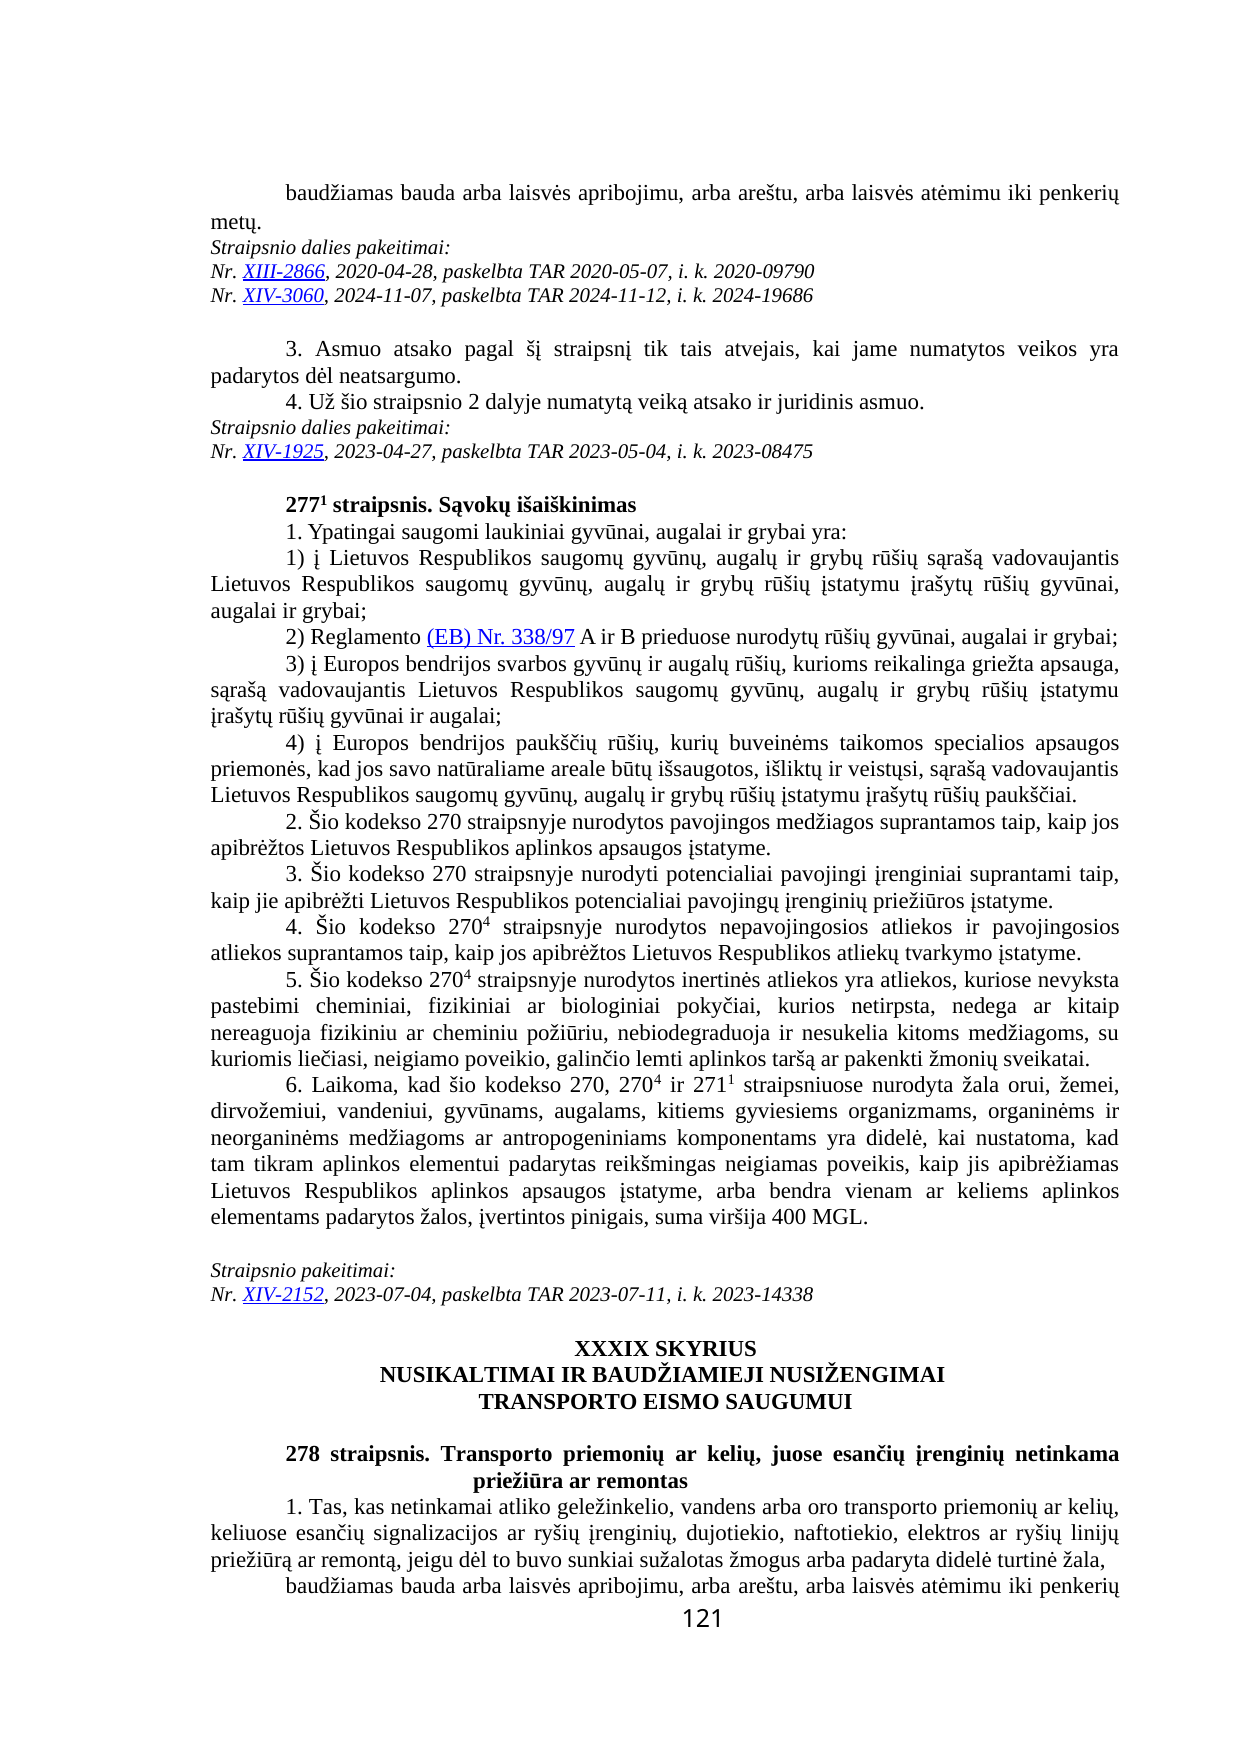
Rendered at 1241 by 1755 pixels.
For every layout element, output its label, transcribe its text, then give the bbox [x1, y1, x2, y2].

text Nr. XIV-1925, 2023-04-27, paskelbta TAR 2023-05-04, i. k. 2023-08475 [210, 439, 1120, 463]
text 4. Šio kodekso 2704 straipsnyje nurodytos nepavojingosios atliekos ir pavojingosios atliekos suprantamos taip, kaip jos apibrėžtos Lietuvos Respublikos atliekų tvarkymo įstatyme. [210, 913, 1120, 966]
text baudžiamas bauda arba laisvės apribojimu, arba areštu, arba laisvės atėmimu iki penkerių [210, 1572, 1120, 1598]
text 4) į Europos bendrijos paukščių rūšių, kurių buveinėms taikomos specialios apsaugos priemonės, kad jos savo natūraliame areale būtų išsaugotos, išliktų ir veistųsi, sąrašą vadovaujantis Lietuvos Respublikos saugomų gyvūnų, augalų ir grybų rūšių įstatymu įrašytų rūšių paukščiai. [210, 729, 1120, 808]
text 3) į Europos bendrijos svarbos gyvūnų ir augalų rūšių, kurioms reikalinga griežta apsauga, sąrašą vadovaujantis Lietuvos Respublikos saugomų gyvūnų, augalų ir grybų rūšių įstatymu įrašytų rūšių gyvūnai ir augalai; [210, 649, 1120, 729]
text 2. Šio kodekso 270 straipsnyje nurodytos pavojingos medžiagos suprantamos taip, kaip jos apibrėžtos Lietuvos Respublikos aplinkos apsaugos įstatyme. [210, 808, 1120, 860]
text 1. Ypatingai saugomi laukiniai gyvūnai, augalai ir grybai yra: [210, 518, 1120, 544]
text Straipsnio dalies pakeitimai: [210, 414, 1120, 439]
text 1. Tas, kas netinkamai atliko geležinkelio, vandens arba oro transporto priemonių ar kelių, keliuose esančių signalizacijos ar ryšių įrenginių, dujotiekio, naftotiekio, elektros ar ryšių linijų priežiūrą ar remontą, jeigu dėl to buvo sunkiai sužalotas žmogus arba padaryta didelė turtinė žala, [210, 1493, 1120, 1572]
text 6. Laikoma, kad šio kodekso 270, 2704 ir 2711 straipsniuose nurodyta žala orui, žemei, dirvožemiui, vandeniui, gyvūnams, augalams, kitiems gyviesiems organizmams, organinėms ir neorganinėms medžiagoms ar antropogeniniams komponentams yra didelė, kai nustatoma, kad tam tikram aplinkos elementui padarytas reikšmingas neigiamas poveikis, kaip jis apibrėžiamas Lietuvos Respublikos aplinkos apsaugos įstatyme, arba bendra vienam ar keliems aplinkos elementams padarytos žalos, įvertintos pinigais, suma viršija 400 MGL. [210, 1071, 1120, 1229]
text XXXIX SKYRIUS [210, 1335, 1120, 1361]
text Straipsnio pakeitimai: [210, 1258, 1120, 1282]
text 5. Šio kodekso 2704 straipsnyje nurodytos inertinės atliekos yra atliekos, kuriose nevyksta pastebimi cheminiai, fizikiniai ar biologiniai pokyčiai, kurios netirpsta, nedega ar kitaip nereaguoja fizikiniu ar cheminiu požiūriu, nebiodegraduoja ir nesukelia kitoms medžiagoms, su kuriomis liečiasi, neigiamo poveikio, galinčio lemti aplinkos taršą ar pakenkti žmonių sveikatai. [210, 966, 1120, 1071]
text Nr. XIII-2866, 2020-04-28, paskelbta TAR 2020-05-07, i. k. 2020-09790 [210, 259, 1120, 283]
text 2771 straipsnis. Sąvokų išaiškinimas [210, 491, 1120, 518]
text Nr. XIV-3060, 2024-11-07, paskelbta TAR 2024-11-12, i. k. 2024-19686 [210, 283, 1120, 307]
text 4. Už šio straipsnio 2 dalyje numatytą veiką atsako ir juridinis asmuo. [210, 388, 1120, 414]
text 2) Reglamento (EB) Nr. 338/97 A ir B prieduose nurodytų rūšių gyvūnai, augalai ir grybai; [210, 623, 1120, 649]
text Straipsnio dalies pakeitimai: [210, 234, 1120, 259]
text Nr. XIV-2152, 2023-07-04, paskelbta TAR 2023-07-11, i. k. 2023-14338 [210, 1282, 1120, 1306]
text 1) į Lietuvos Respublikos saugomų gyvūnų, augalų ir grybų rūšių sąrašą vadovaujantis Lietuvos Respublikos saugomų gyvūnų, augalų ir grybų rūšių įstatymu įrašytų rūšių gyvūnai, augalai ir grybai; [210, 544, 1120, 623]
text 3. Šio kodekso 270 straipsnyje nurodyti potencialiai pavojingi įrenginiai suprantami taip, kaip jie apibrėžti Lietuvos Respublikos potencialiai pavojingų įrenginių priežiūros įstatyme. [210, 860, 1120, 913]
text 3. Asmuo atsako pagal šį straipsnį tik tais atvejais, kai jame numatytos veikos yra padarytos dėl neatsargumo. [210, 336, 1120, 388]
text NUSIKALTIMAI IR BAUDŽIAMIEJI NUSIŽENGIMAI TRANSPORTO EISMO SAUGUMUI [210, 1361, 1120, 1414]
text baudžiamas bauda arba laisvės apribojimu, arba areštu, arba laisvės atėmimu iki penkerių metų. [210, 179, 1120, 234]
text 278 straipsnis. Transporto priemonių ar kelių, juose esančių įrenginių netinkama priežiūra ar remontas [285, 1440, 1120, 1493]
